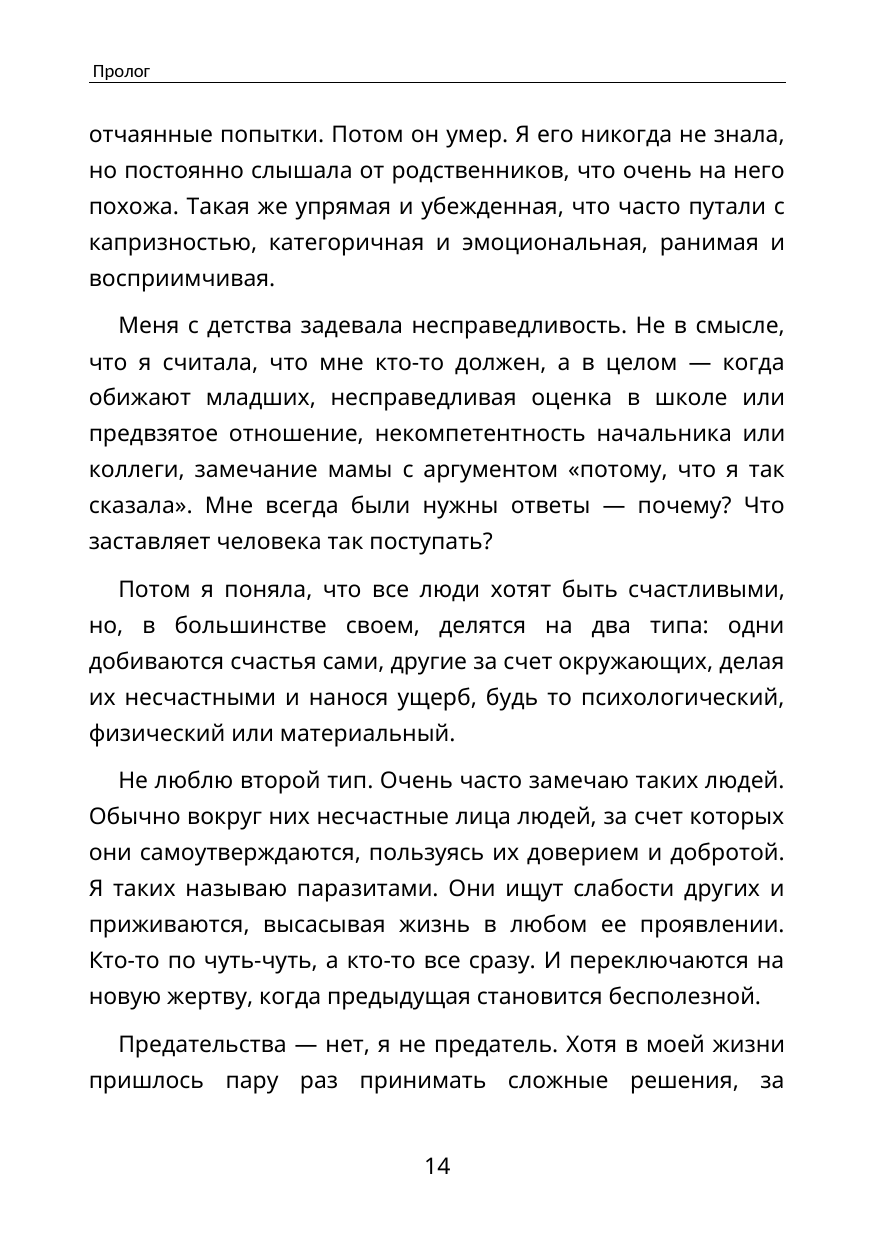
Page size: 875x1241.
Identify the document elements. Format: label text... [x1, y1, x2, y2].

text отчаянные попытки. Потом он умер. Я его никогда не знала, но постоянно слышала от родственников, что очень на него похожа. Такая же упрямая и убежденная, что часто путали с капризностью, категоричная и эмоциональная, ранимая и восприимчивая. [88, 118, 786, 293]
text Предательства — нет, я не предатель. Хотя в моей жизни пришлось пару раз принимать сложные решения, за [88, 1028, 786, 1095]
text Потом я поняла, что все люди хотят быть счастливыми, но, в большинстве своем, делятся на два типа: одни добиваются счастья сами, другие за счет окружающих, делая их несчастными и нанося ущерб, будь то психологический, физический или материальный. [88, 573, 786, 748]
text Меня с детства задевала несправедливость. Не в смысле, что я считала, что мне кто-то должен, а в целом — когда обижают младших, несправедливая оценка в школе или предвзятое отношение, некомпетентность начальника или коллеги, замечание мамы с аргументом «потому, что я так сказала». Мне всегда были нужны ответы — почему? Что заставляет человека так поступать? [88, 309, 786, 556]
text Не люблю второй тип. Очень часто замечаю таких людей. Обычно вокруг них несчастные лица людей, за счет которых они самоутверждаются, пользуясь их доверием и добротой. Я таких называю паразитами. Они ищут слабости других и приживаются, высасывая жизнь в любом ее проявлении. Кто-то по чуть-чуть, а кто-то все сразу. И переключаются на новую жертву, когда предыдущая становится бесполезной. [88, 764, 786, 1011]
